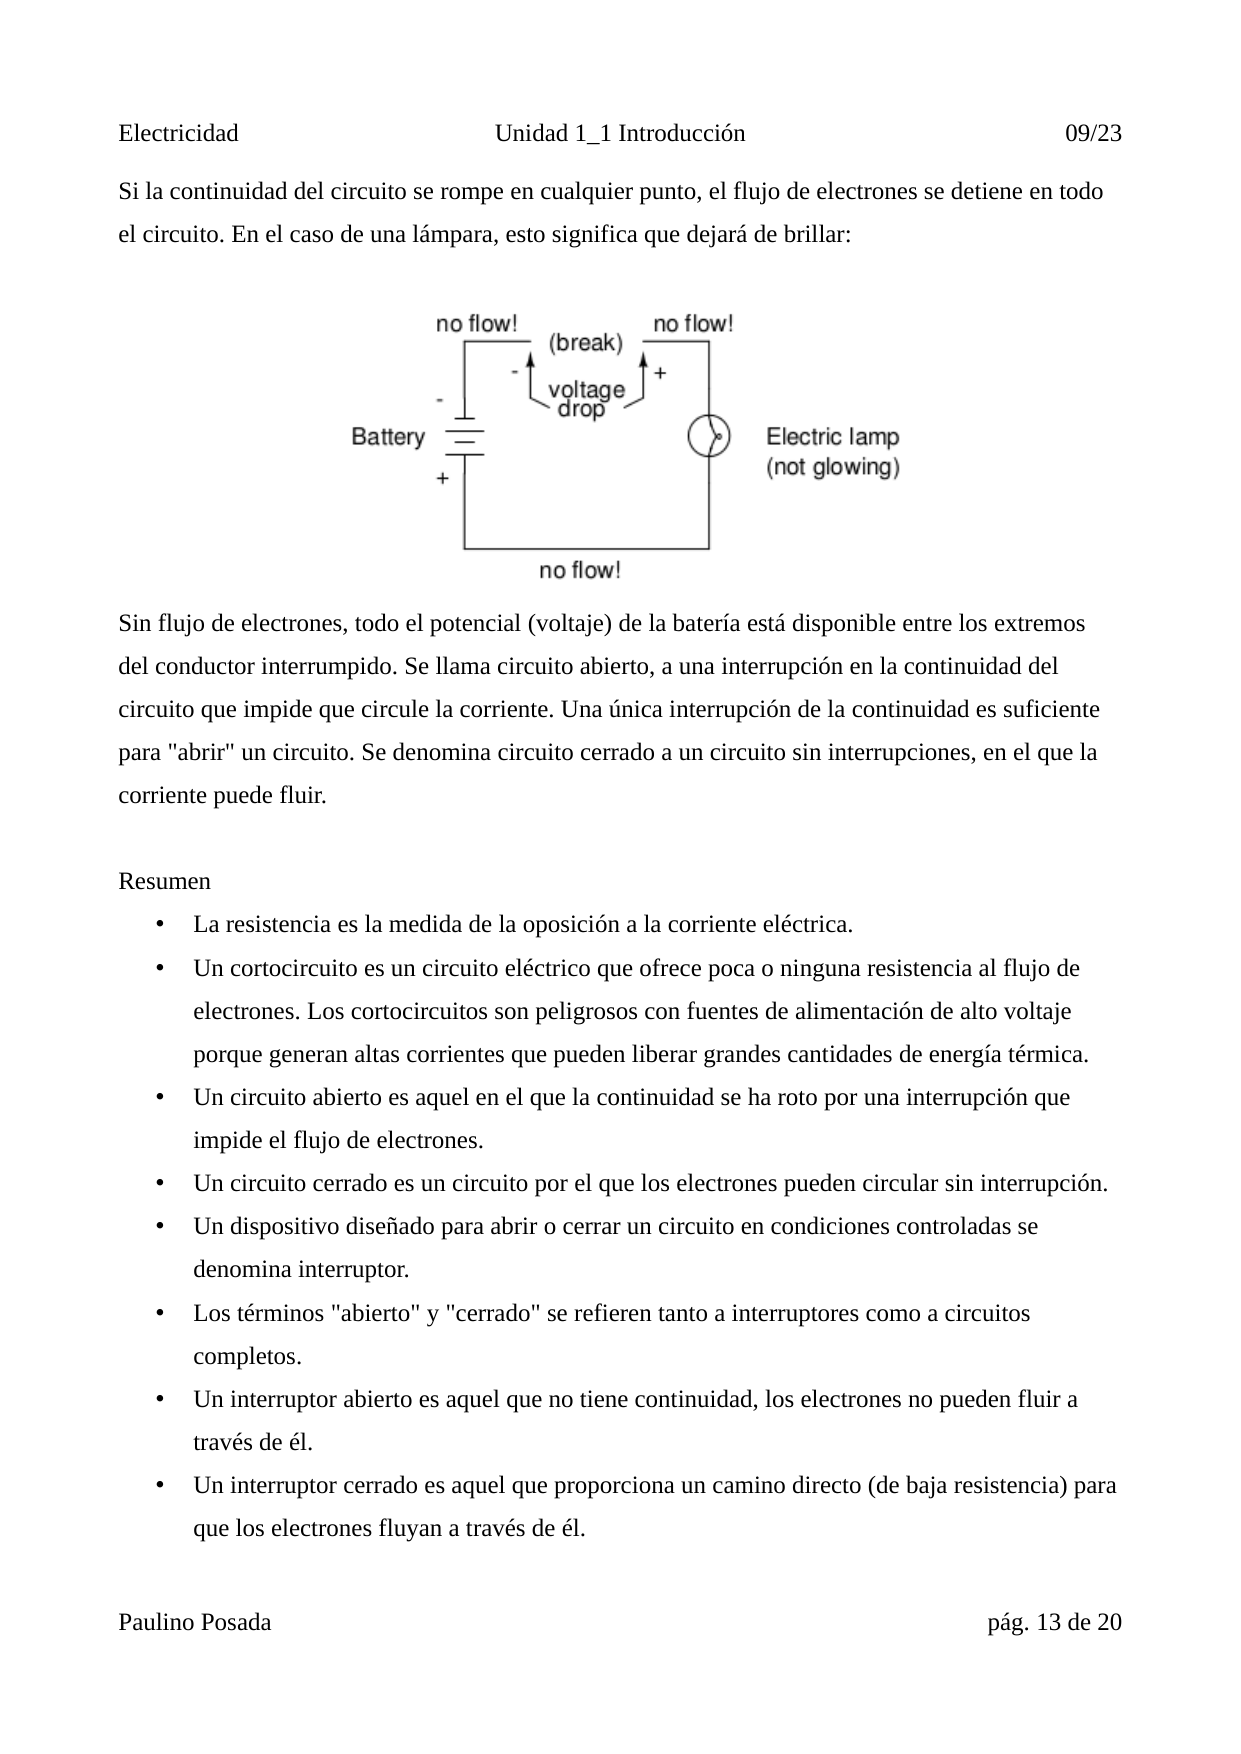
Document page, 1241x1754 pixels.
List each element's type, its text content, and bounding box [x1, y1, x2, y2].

list Un circuito cerrado es un circuito por el que los electrones pueden circular sin interrupción. [156, 1168, 1122, 1197]
list Un interruptor cerrado es aquel que proporciona un camino directo (de baja resistencia) para que los electrones fluyan a través de él. [156, 1470, 1122, 1542]
list Los términos "abierto" y "cerrado" se refieren tanto a interruptores como a circuitos completos. [156, 1298, 1122, 1369]
text para "abrir" un circuito. Se denomina circuito cerrado a un circuito sin interrupciones, en el que la corriente puede fluir. [118, 737, 1122, 809]
list Un circuito abierto es aquel en el que la continuidad se ha roto por una interrupción que impide el flujo de electrones. [156, 1082, 1122, 1154]
text Resumen [118, 866, 1122, 895]
list La resistencia es la medida de la oposición a la corriente eléctrica. [156, 909, 1122, 938]
text Si la continuidad del circuito se rompe en cualquier punto, el flujo de electrones se detiene en todo el circuito. En el caso de una lámpara, esto significa que dejará de brillar: [118, 176, 1122, 248]
list Un dispositivo diseñado para abrir o cerrar un circuito en condiciones controladas se denomina interruptor. [156, 1211, 1122, 1283]
list Un interruptor abierto es aquel que no tiene continuidad, los electrones no pueden fluir a través de él. [156, 1384, 1122, 1456]
picture [325, 305, 915, 594]
list Un cortocircuito es un circuito eléctrico que ofrece poca o ninguna resistencia al flujo de electrones. Los cortocircuitos son peligrosos con fuentes de alimentación de alto voltaje porque generan altas corrientes que pueden liberar grandes cantidades de energía térmica. [156, 953, 1122, 1068]
text Sin flujo de electrones, todo el potencial (voltaje) de la batería está disponible entre los extremos del conductor interrumpido. Se llama circuito abierto, a una interrupción en la continuidad del circuito que impide que circule la corriente. Una única interrupción de la continuidad es suficiente [118, 608, 1122, 723]
